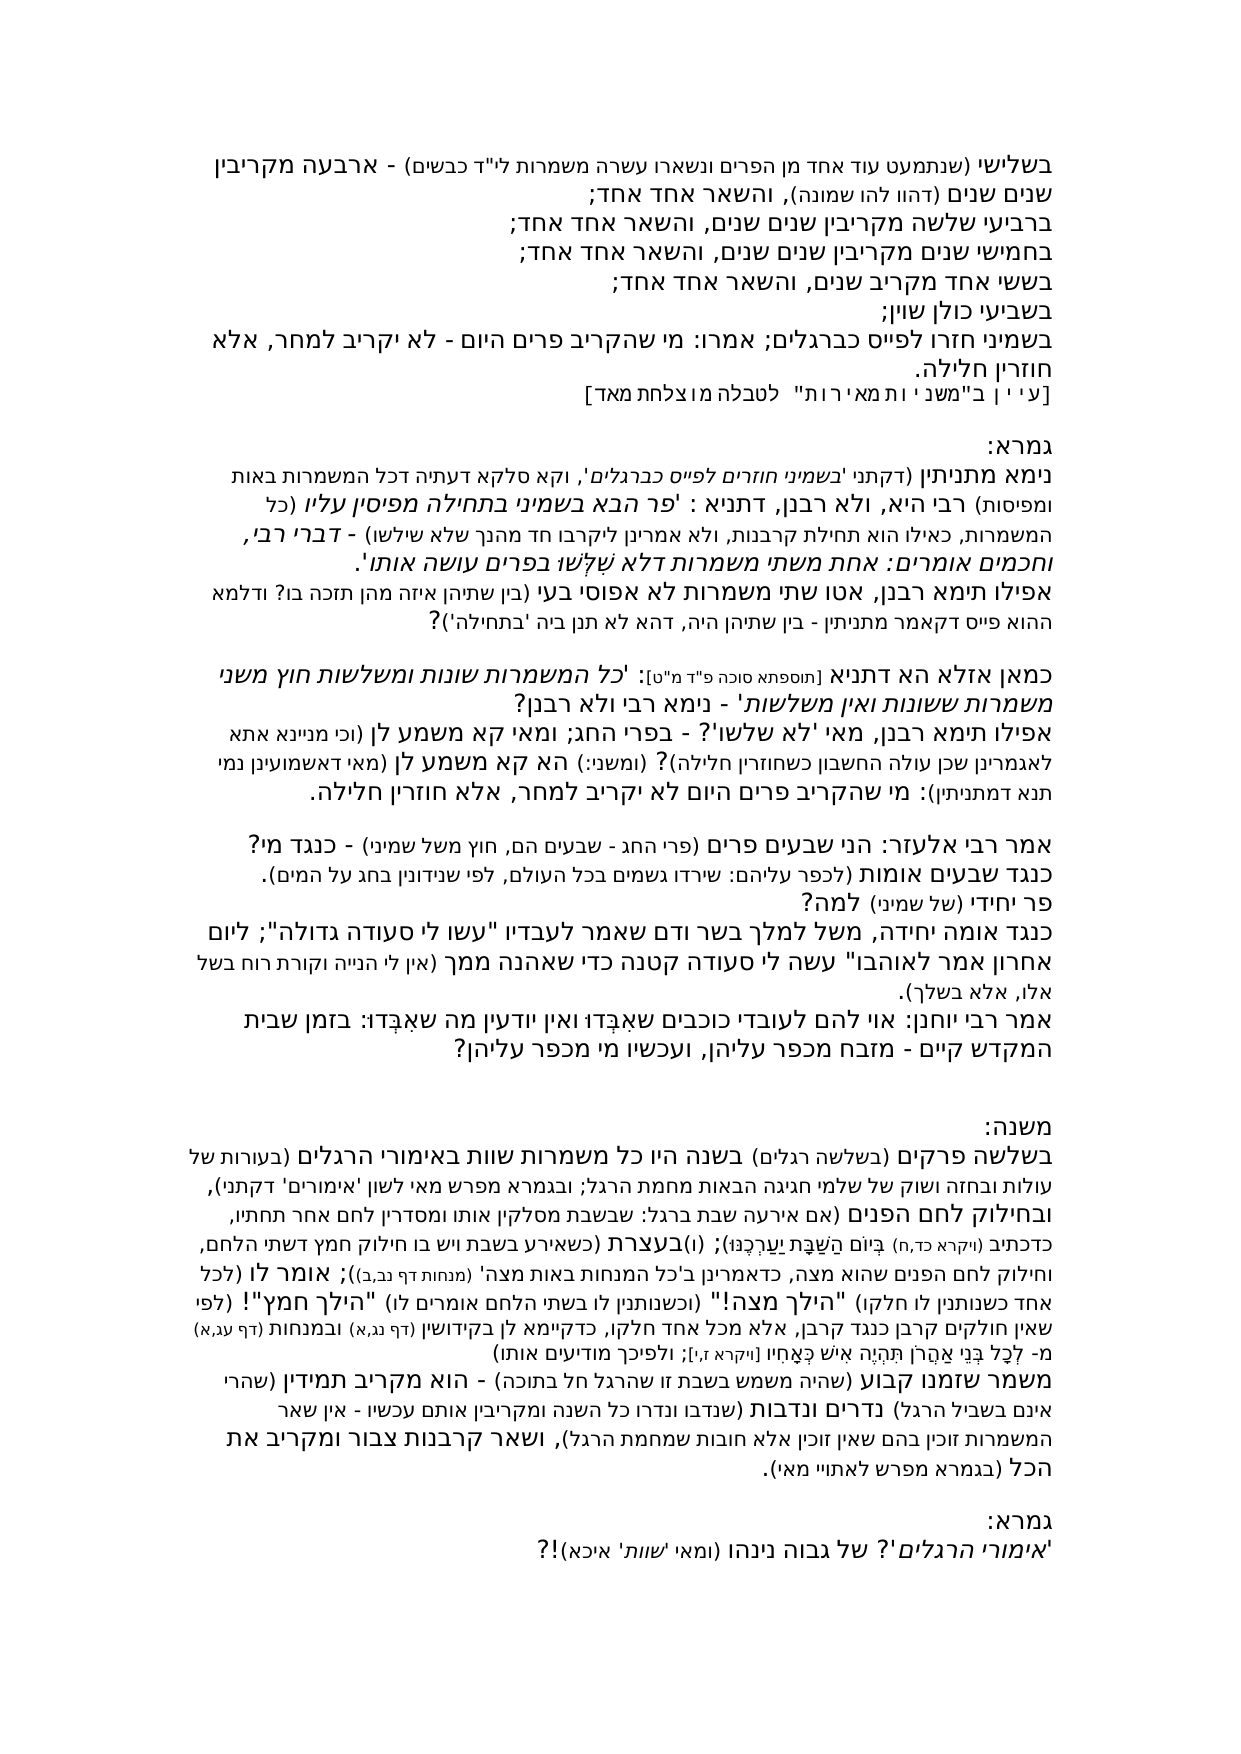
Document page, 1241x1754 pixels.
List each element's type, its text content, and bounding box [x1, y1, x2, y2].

text בששי אחד מקריב שנים, והשאר אחד אחד; [187, 267, 1053, 296]
text גמרא: [187, 1506, 1053, 1535]
text משמר שזמנו קבוע (שהיה משמש בשבת זו שהרגל חל בתוכה) - הוא מקריב תמידין (שהרי אינם בשביל הרגל) נדרים ונדבות (שנדבו ונדרו כל השנה ומקריבין אותם עכשיו - אין שאר המשמרות זוכין בהם שאין זוכין אלא חובות שמחמת הרגל), ושאר קרבנות צבור ומקריב את הכל (בגמרא מפרש לאתויי מאי). [187, 1365, 1053, 1482]
text אפילו תימא רבנן, אטו שתי משמרות לא אפוסי בעי (בין שתיהן איזה מהן תזכה בו? ודלמא ההוא פייס דקאמר מתניתין - בין שתיהן היה, דהא לא תנן ביה 'בתחילה')? [187, 577, 1053, 636]
text פר יחידי (של שמיני) למה? [187, 888, 1053, 917]
text נימא מתניתין (דקתני 'בשמיני חוזרים לפייס כברגלים', וקא סלקא דעתיה דכל המשמרות באות ומפיסות) רבי היא, ולא רבנן, דתניא : 'פר הבא בשמיני בתחילה מפיסין עליו (כל המשמרות, כאילו הוא תחילת קרבנות, ולא אמרינן ליקרבו חד מהנך שלא שילשו) - דברי רבי, וחכמים אומרים: אחת משתי משמרות דלא שִׁלְּשׁוּ בפרים עושה אותו'. [187, 460, 1053, 577]
text גמרא: [187, 431, 1053, 460]
text אפילו תימא רבנן, מאי 'לא שלשו'? - בפרי החג; ומאי קא משמע לן (וכי מניינא אתא לאגמרינן שכן עולה החשבון כשחוזרין חלילה)? (ומשני:) הא קא משמע לן (מאי דאשמועינן נמי תנא דמתניתין): מי שהקריב פרים היום לא יקריב למחר, אלא חוזרין חלילה. [187, 718, 1053, 806]
text בשלשה פרקים (בשלשה רגלים) בשנה היו כל משמרות שוות באימורי הרגלים (בעורות של עולות ובחזה ושוק של שלמי חגיגה הבאות מחמת הרגל; ובגמרא מפרש מאי לשון 'אימורים' דקתני), ובחילוק לחם הפנים (אם אירעה שבת ברגל: שבשבת מסלקין אותו ומסדרין לחם אחר תחתיו, כדכתיב (ויקרא כד,ח) בְּיוֹם הַשַּׁבָּת יַעַרְכֶנּוּ); (ו)בעצרת (כשאירע בשבת ויש בו חילוק חמץ דשתי הלחם, וחילוק לחם הפנים שהוא מצה, כדאמרינן ב'כל המנחות באות מצה' (מנחות דף נב,ב)); אומר לו (לכל אחד כשנותנין לו חלקו) "הילך מצה!" (וכשנותנין לו בשתי הלחם אומרים לו) "הילך חמץ"! (לפי שאין חולקים קרבן כנגד קרבן, אלא מכל אחד חלקו, כדקיימא לן בקידושין (דף נג,א) ובמנחות (דף עג,א) מ- לְכָל בְּנֵי אַהֲרֹן תִּהְיֶה אִישׁ כְּאָחִיו [ויקרא ז,י]; ולפיכך מודיעים אותו) [187, 1141, 1053, 1365]
text בשביעי כולן שוין; [187, 296, 1053, 325]
text אמר רבי יוחנן: אוי להם לעובדי כוכבים שאִבְּדוּ ואין יודעין מה שאִבְּדוּ: בזמן שבית המקדש קיים - מזבח מכפר עליהן, ועכשיו מי מכפר עליהן? [187, 1005, 1053, 1063]
text בשמיני חזרו לפייס כברגלים; אמרו: מי שהקריב פרים היום - לא יקריב למחר, אלא חוזרין חלילה. [187, 325, 1053, 383]
text 'אימורי הרגלים'? של גבוה נינהו (ומאי 'שוות' איכא)!? [187, 1535, 1053, 1564]
text כנגד אומה יחידה, משל למלך בשר ודם שאמר לעבדיו "עשו לי סעודה גדולה"; ליום אחרון אמר לאוהבו" עשה לי סעודה קטנה כדי שאהנה ממך (אין לי הנייה וקורת רוח בשל אלו, אלא בשלך). [187, 917, 1053, 1005]
text [עיין ב"משניות מאירות" לטבלה מוצלחת מאד] [187, 383, 1053, 407]
text כנגד שבעים אומות (לכפר עליהם: שירדו גשמים בכל העולם, לפי שנידונין בחג על המים). [187, 859, 1053, 888]
text כמאן אזלא הא דתניא [תוספתא סוכה פ"ד מ"ט]: 'כל המשמרות שונות ומשלשות חוץ משני משמרות ששונות ואין משלשות' - נימא רבי ולא רבנן? [187, 660, 1053, 718]
text משנה: [187, 1112, 1053, 1141]
text בחמישי שנים מקריבין שנים שנים, והשאר אחד אחד; [187, 238, 1053, 267]
text אמר רבי אלעזר: הני שבעים פרים (פרי החג - שבעים הם, חוץ משל שמיני) - כנגד מי? [187, 830, 1053, 859]
text בשלישי (שנתמעט עוד אחד מן הפרים ונשארו עשרה משמרות לי"ד כבשים) - ארבעה מקריבין שנים שנים (דהוו להו שמונה), והשאר אחד אחד; [187, 150, 1053, 208]
text ברביעי שלשה מקריבין שנים שנים, והשאר אחד אחד; [187, 208, 1053, 238]
